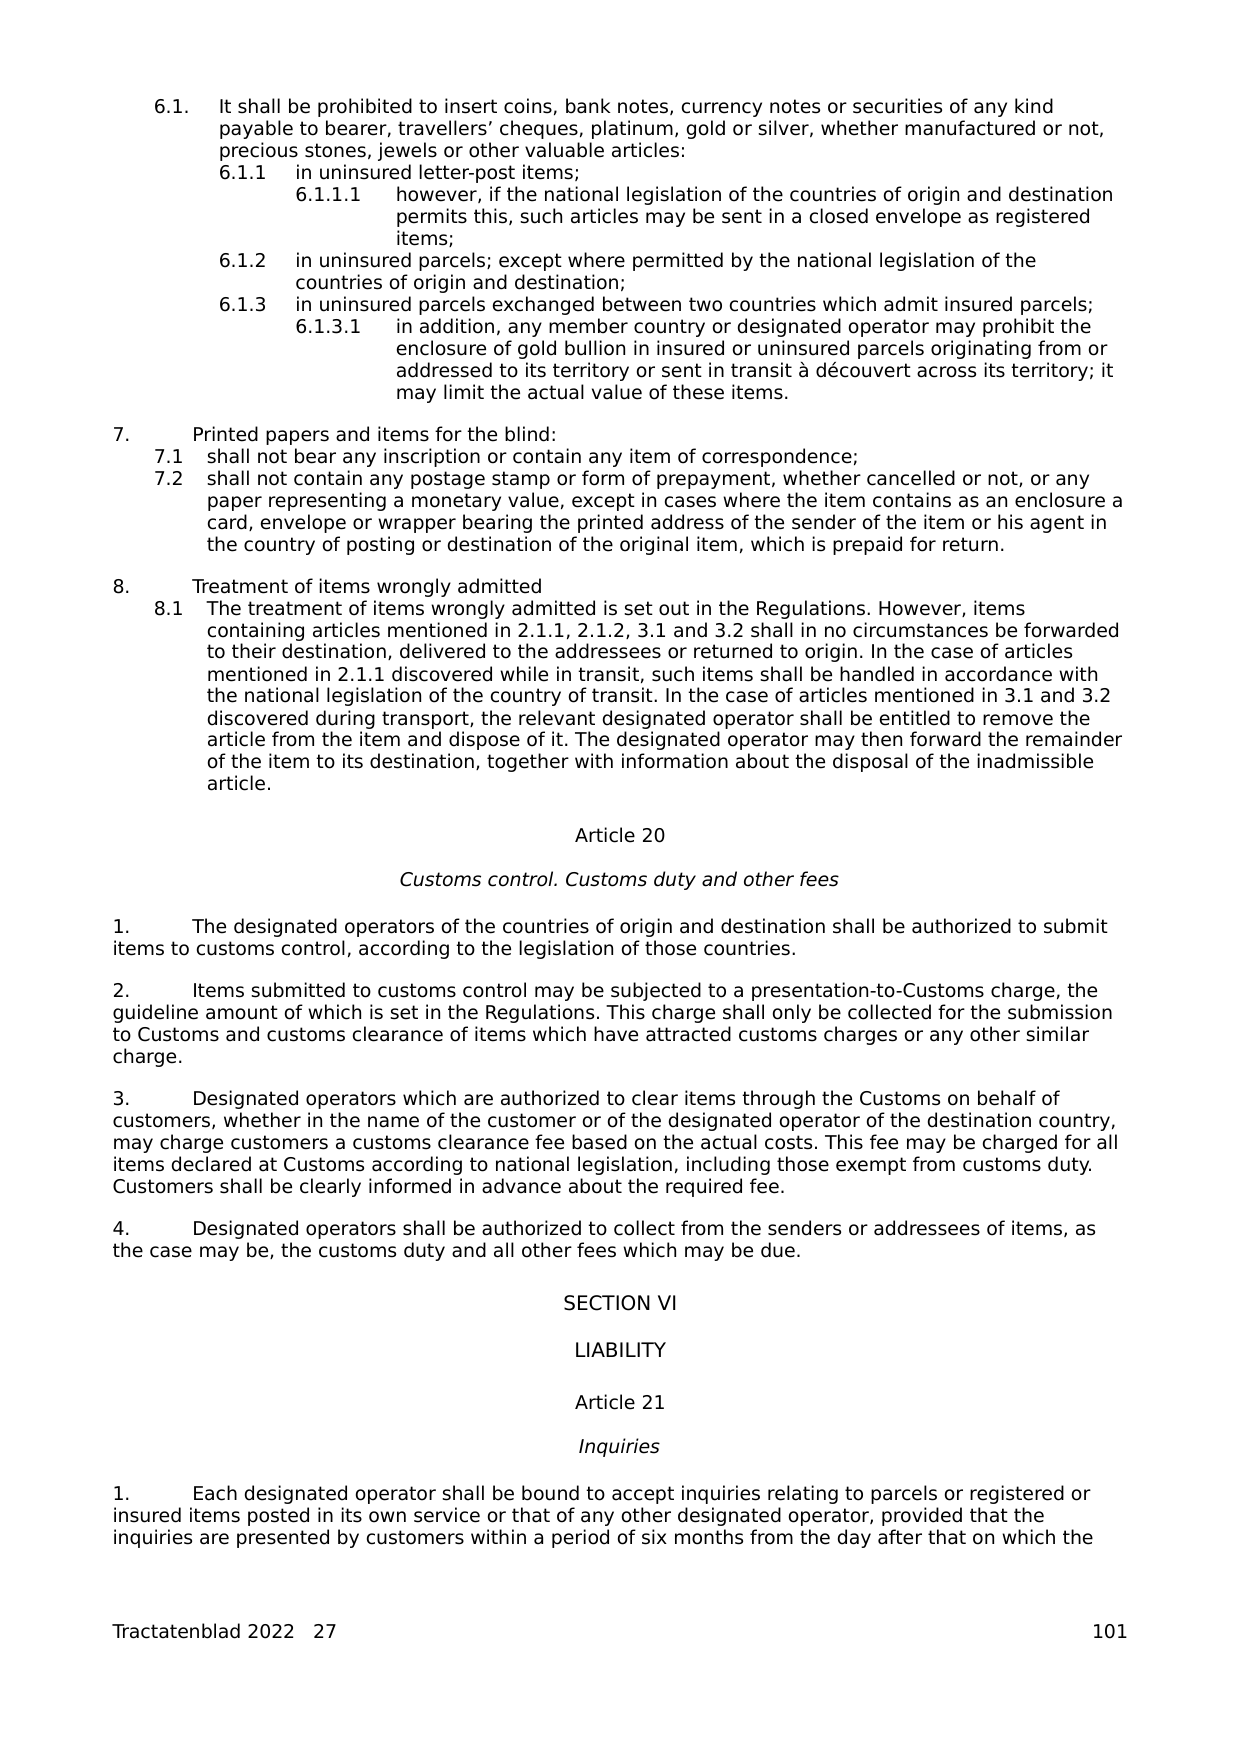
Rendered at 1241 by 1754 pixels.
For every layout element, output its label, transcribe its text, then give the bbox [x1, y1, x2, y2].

text 3. Designated operators which are authorized to clear items through the Customs on behalf of customers, whether in the name of the customer or of the designated operator of the destination country, may charge customers a customs clearance fee based on the actual costs. This fee may be charged for all items declared at Customs according to national legislation, including those exempt from customs duty. Customers shall be clearly informed in advance about the required fee. [112, 1088, 1128, 1198]
text 2. Items submitted to customs control may be subjected to a presentation-to-Customs charge, the guideline amount of which is set in the Regulations. This charge shall only be collected for the submission to Customs and customs clearance of items which have attracted customs charges or any other similar charge. [112, 980, 1128, 1068]
text 6.1.2 in uninsured parcels; except where permitted by the national legislation of the countries of origin and destination; [218, 250, 1128, 294]
text 6.1.1 in uninsured letter-post items; [218, 162, 1128, 184]
subtitle SECTION VI LIABILITY [112, 1292, 1128, 1362]
text 4. Designated operators shall be authorized to collect from the senders or addressees of items, as the case may be, the customs duty and all other fees which may be due. [112, 1218, 1128, 1262]
text 7. Printed papers and items for the blind: [112, 424, 1128, 446]
text 7.2 shall not contain any postage stamp or form of prepayment, whether cancelled or not, or any paper representing a monetary value, except in cases where the item contains as an enclosure a card, envelope or wrapper bearing the printed address of the sender of the item or his agent in the country of posting or destination of the original item, which is prepaid for return. [153, 468, 1128, 556]
text 6.1.3.1 in addition, any member country or designated operator may prohibit the enclosure of gold bullion in insured or uninsured parcels originating from or addressed to its territory or sent in transit à découvert across its territory; it may limit the actual value of these items. [295, 316, 1128, 404]
subtitle Article 21 Inquiries [112, 1392, 1128, 1458]
text 1. Each designated operator shall be bound to accept inquiries relating to parcels or registered or insured items posted in its own service or that of any other designated operator, provided that the inquiries are presented by customers within a period of six months from the day after that on which the [112, 1483, 1128, 1549]
text 1. The designated operators of the countries of origin and destination shall be authorized to submit items to customs control, according to the legislation of those countries. [112, 916, 1128, 960]
text 7.1 shall not bear any inscription or contain any item of correspondence; [153, 446, 1128, 468]
text 6.1. It shall be prohibited to insert coins, bank notes, currency notes or securities of any kind payable to bearer, travellers’ cheques, platinum, gold or silver, whether manufactured or not, precious stones, jewels or other valuable articles: [153, 96, 1128, 162]
text 6.1.1.1 however, if the national legislation of the countries of origin and destination permits this, such articles may be sent in a closed envelope as registered items; [295, 184, 1128, 250]
subtitle Article 20 Customs control. Customs duty and other fees [112, 825, 1128, 891]
text 6.1.3 in uninsured parcels exchanged between two countries which admit insured parcels; [218, 294, 1128, 316]
text 8. Treatment of items wrongly admitted [112, 576, 1128, 597]
text 8.1 The treatment of items wrongly admitted is set out in the Regulations. However, items containing articles mentioned in 2.1.1, 2.1.2, 3.1 and 3.2 shall in no circumstances be forwarded to their destination, delivered to the addressees or returned to origin. In the case of articles mentioned in 2.1.1 discovered while in transit, such items shall be handled in accordance with the national legislation of the country of transit. In the case of articles mentioned in 3.1 and 3.2 discovered during transport, the relevant designated operator shall be entitled to remove the article from the item and dispose of it. The designated operator may then forward the remainder of the item to its destination, together with information about the disposal of the inadmissible article. [153, 597, 1128, 795]
